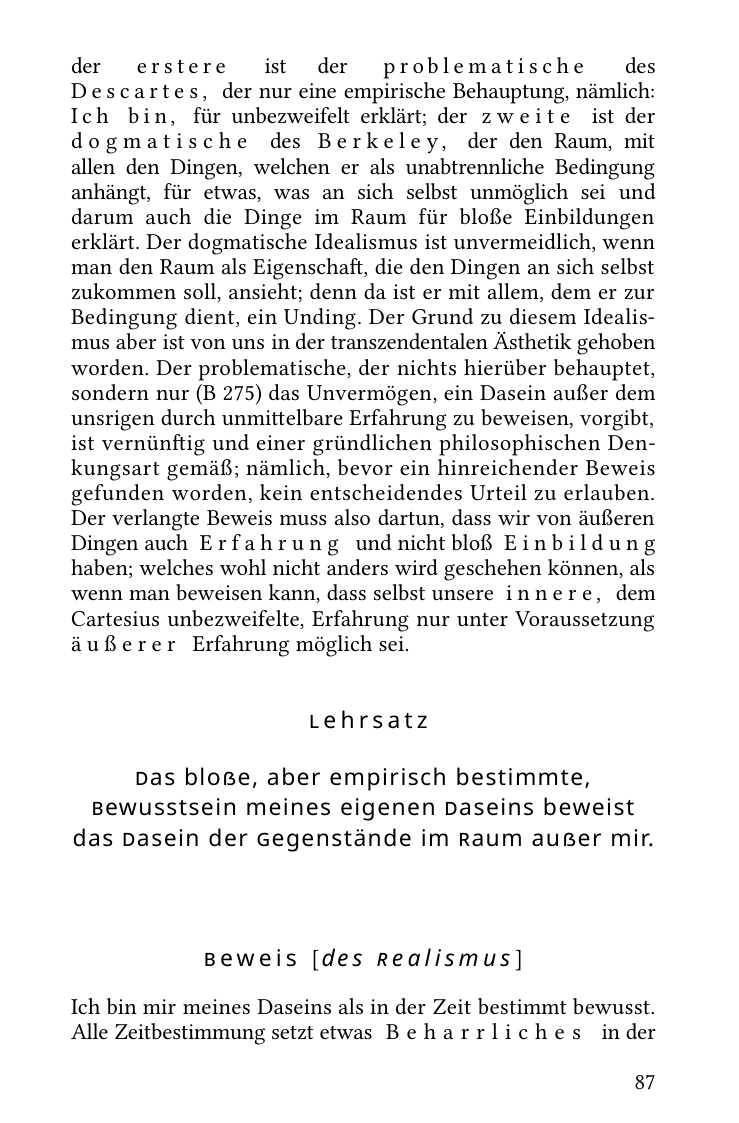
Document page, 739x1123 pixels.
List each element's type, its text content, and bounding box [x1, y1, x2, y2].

text das Dasein der Gegenstände im Raum auẞer mir. [71, 822, 656, 853]
text Lehrsatz [71, 704, 656, 735]
text Ich bin mir meines Daseins als in der Zeit bestimmt bewusst. Alle Zeitbestimmung setzt etwas Beharrliches in der [71, 994, 656, 1045]
text Beweis [des Realismus] [71, 942, 656, 973]
text Das bloẞe, aber empirisch bestimmte, Bewusstsein meines eigenen Daseins beweist [71, 761, 656, 822]
text der erstere ist der pro­blematische des Descartes, der nur eine empirische Behauptung, nämlich: Ich bin, für unbezweifelt erklärt; der zweite ist der dogmatische des Berkeley, der den Raum, mit allen den Dingen, welchen er als unabtrennliche Bedingung anhängt, für etwas, was an sich selbst unmöglich sei und darum auch die Dinge im Raum für bloße Einbildungen erklärt. Der dogmatische Idealismus ist unvermeidlich, wenn man den Raum als Eigenschaft, die den Dingen an sich selbst zukommen soll, ansieht; denn da ist er mit allem, dem er zur Bedingung dient, ein Unding. Der Grund zu diesem Idealis­mus aber ist von uns in der transzendentalen Ästhetik gehoben worden. Der problematische, der nichts hierüber behauptet, sondern nur (B 275) das Unvermögen, ein Dasein außer dem unsrigen durch unmittelbare Erfahrung zu beweisen, vorgibt, ist vernünftig und einer gründlichen philosophischen Den­kungsart gemäß; nämlich, bevor ein hinreichender Beweis gefunden worden, kein entscheidendes Urteil zu erlauben. Der verlangte Beweis muss also dartun, dass wir von äußeren Dingen auch Erfahrung und nicht bloß Einbildung haben; welches wohl nicht anders wird geschehen können, als wenn man beweisen kann, dass selbst unsere innere, dem Cartesius unbezweifelte, Erfahrung nur unter Voraussetzung äußerer Erfahrung möglich sei. [71, 53, 656, 657]
